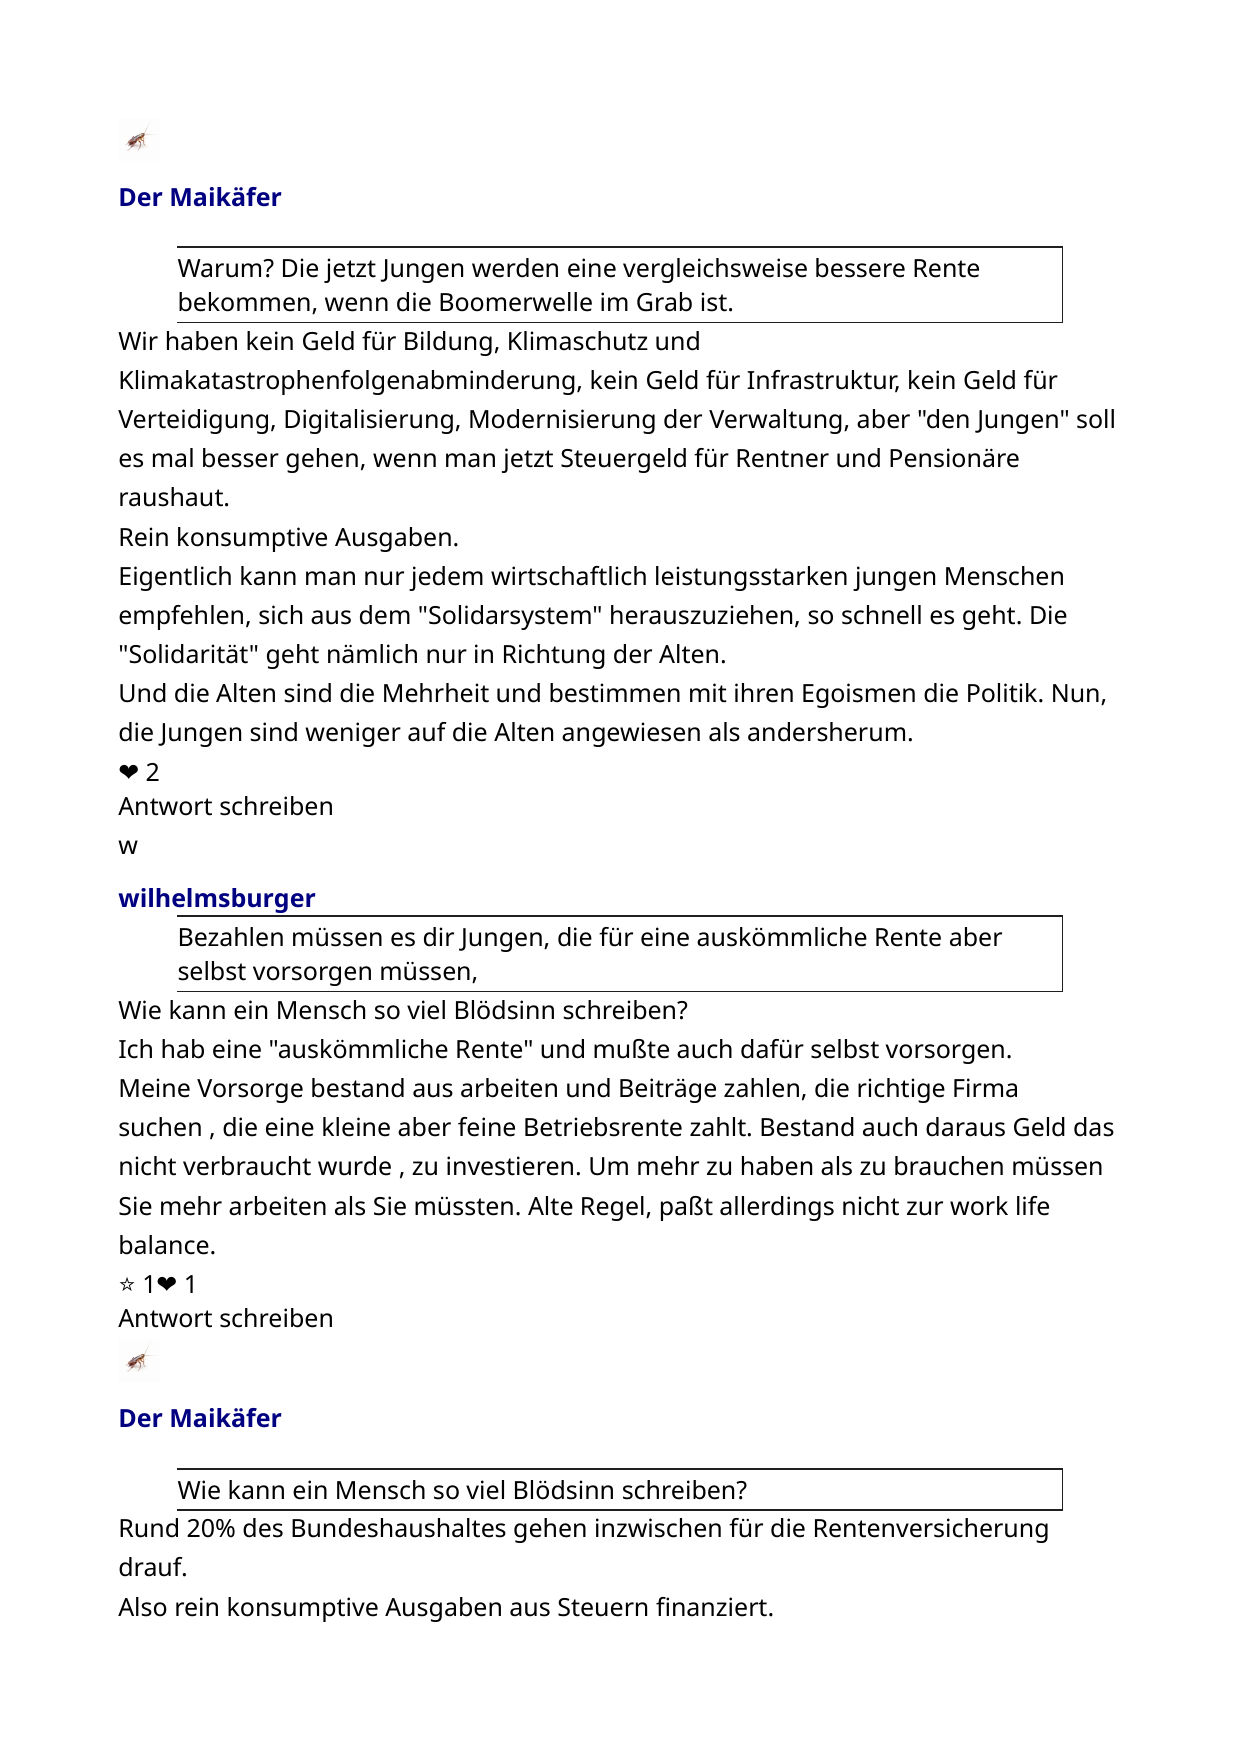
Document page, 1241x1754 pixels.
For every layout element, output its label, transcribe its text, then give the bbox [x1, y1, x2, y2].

text Und die Alten sind die Mehrheit und bestimmen mit ihren Egoismen die Politik. Nun, die Jungen sind weniger auf die Alten angewiesen als andersherum. [118, 676, 1122, 749]
text Warum? Die jetzt Jungen werden eine vergleichsweise bessere Rente bekommen, wenn die Boomerwelle im Grab ist. [177, 248, 1062, 322]
text Antwort schreiben [118, 788, 1122, 822]
text Also rein konsumptive Ausgaben aus Steuern finanziert. [118, 1589, 1122, 1623]
text Rund 20% des Bundeshaushaltes gehen inzwischen für die Rentenversicherung drauf. [118, 1511, 1122, 1584]
subtitle Der Maikäfer [118, 1401, 1122, 1435]
text Wir haben kein Geld für Bildung, Klimaschutz und Klimakatastrophenfolgenabminderung, kein Geld für Infrastruktur, kein Geld für Verteidigung, Digitalisierung, Modernisierung der Verwaltung, aber "den Jungen" soll es mal besser gehen, wenn man jetzt Steuergeld für Rentner und Pensionäre raushaut. [118, 323, 1122, 514]
text Meine Vorsorge bestand aus arbeiten und Beiträge zahlen, die richtige Firma suchen , die eine kleine aber feine Betriebsrente zahlt. Bestand auch daraus Geld das nicht verbraucht wurde , zu investieren. Um mehr zu haben als zu brauchen müssen Sie mehr arbeiten als Sie müssten. Alte Regel, paßt allerdings nicht zur work life balance. [118, 1071, 1122, 1261]
text ❤️ 2 [118, 754, 1122, 788]
text w [118, 827, 1122, 861]
text Antwort schreiben [118, 1301, 1122, 1334]
text Wie kann ein Mensch so viel Blödsinn schreiben? [177, 1470, 1062, 1509]
text Rein konsumptive Ausgaben. [118, 519, 1122, 553]
text Eigentlich kann man nur jedem wirtschaftlich leistungsstarken jungen Menschen empfehlen, sich aus dem "Solidarsystem" herauszuziehen, so schnell es geht. Die "Solidarität" geht nämlich nur in Richtung der Alten. [118, 558, 1122, 671]
text Ich hab eine "auskömmliche Rente" und mußte auch dafür selbst vorsorgen. [118, 1031, 1122, 1066]
text ⭐️ 1❤️ 1 [118, 1266, 1122, 1301]
picture [118, 1339, 161, 1382]
text Wie kann ein Mensch so viel Blödsinn schreiben? [118, 992, 1122, 1026]
subtitle Der Maikäfer [118, 179, 1122, 213]
subtitle wilhelmsburger [118, 881, 1122, 915]
picture [118, 118, 161, 161]
text Bezahlen müssen es dir Jungen, die für eine auskömmliche Rente aber selbst vorsorgen müssen, [177, 917, 1062, 991]
